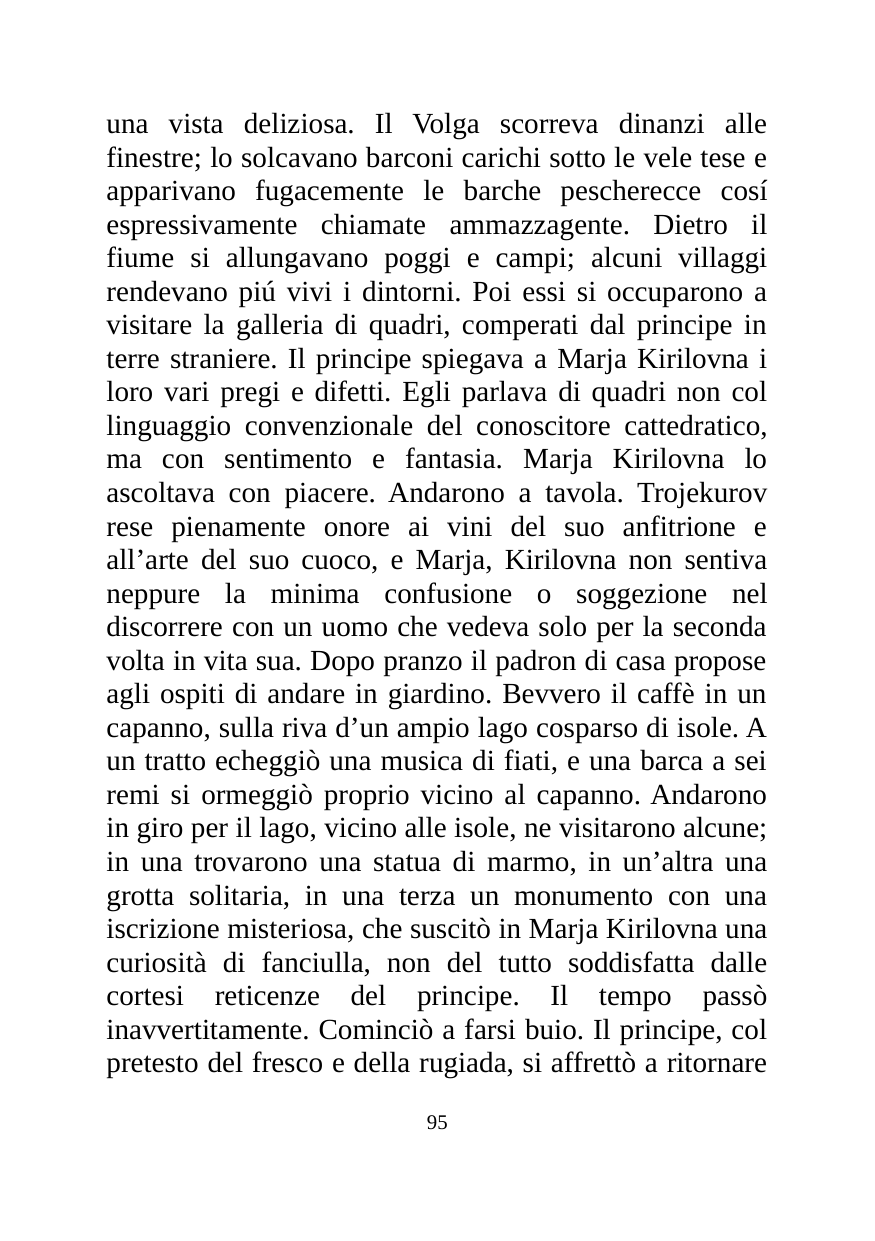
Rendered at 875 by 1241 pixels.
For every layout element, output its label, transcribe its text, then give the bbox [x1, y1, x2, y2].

text una vista deliziosa. Il Volga scorreva dinanzi alle finestre; lo solcavano barconi carichi sotto le vele tese e apparivano fugacemente le barche pescherecce cosí espressivamente chiamate ammazzagente. Dietro il fiume si allungavano poggi e campi; alcuni villaggi rendevano piú vivi i dintorni. Poi essi si occuparono a visitare la galleria di quadri, comperati dal principe in terre straniere. Il principe spiegava a Marja Kirilovna i loro vari pregi e difetti. Egli parlava di quadri non col linguaggio convenzionale del conoscitore cattedratico, ma con sentimento e fantasia. Marja Kirilovna lo ascoltava con piacere. Andarono a tavola. Trojekurov rese pienamente onore ai vini del suo anfitrione e all’arte del suo cuoco, e Marja, Kirilovna non sentiva neppure la minima confusione o soggezione nel discorrere con un uomo che vedeva solo per la seconda volta in vita sua. Dopo pranzo il padron di casa propose agli ospiti di andare in giardino. Bevvero il caffè in un capanno, sulla riva d’un ampio lago cosparso di isole. A un tratto echeggiò una musica di fiati, e una barca a sei remi si ormeggiò proprio vicino al capanno. Andarono in giro per il lago, vicino alle isole, ne visitarono alcune; in una trovarono una statua di marmo, in un’altra una grotta solitaria, in una terza un monumento con una iscrizione misteriosa, che suscitò in Marja Kirilovna una curiosità di fanciulla, non del tutto soddisfatta dalle cortesi reticenze del principe. Il tempo passò inavvertitamente. Cominciò a farsi buio. Il principe, col pretesto del fresco e della rugiada, si affrettò a ritornare [106, 106, 768, 1079]
